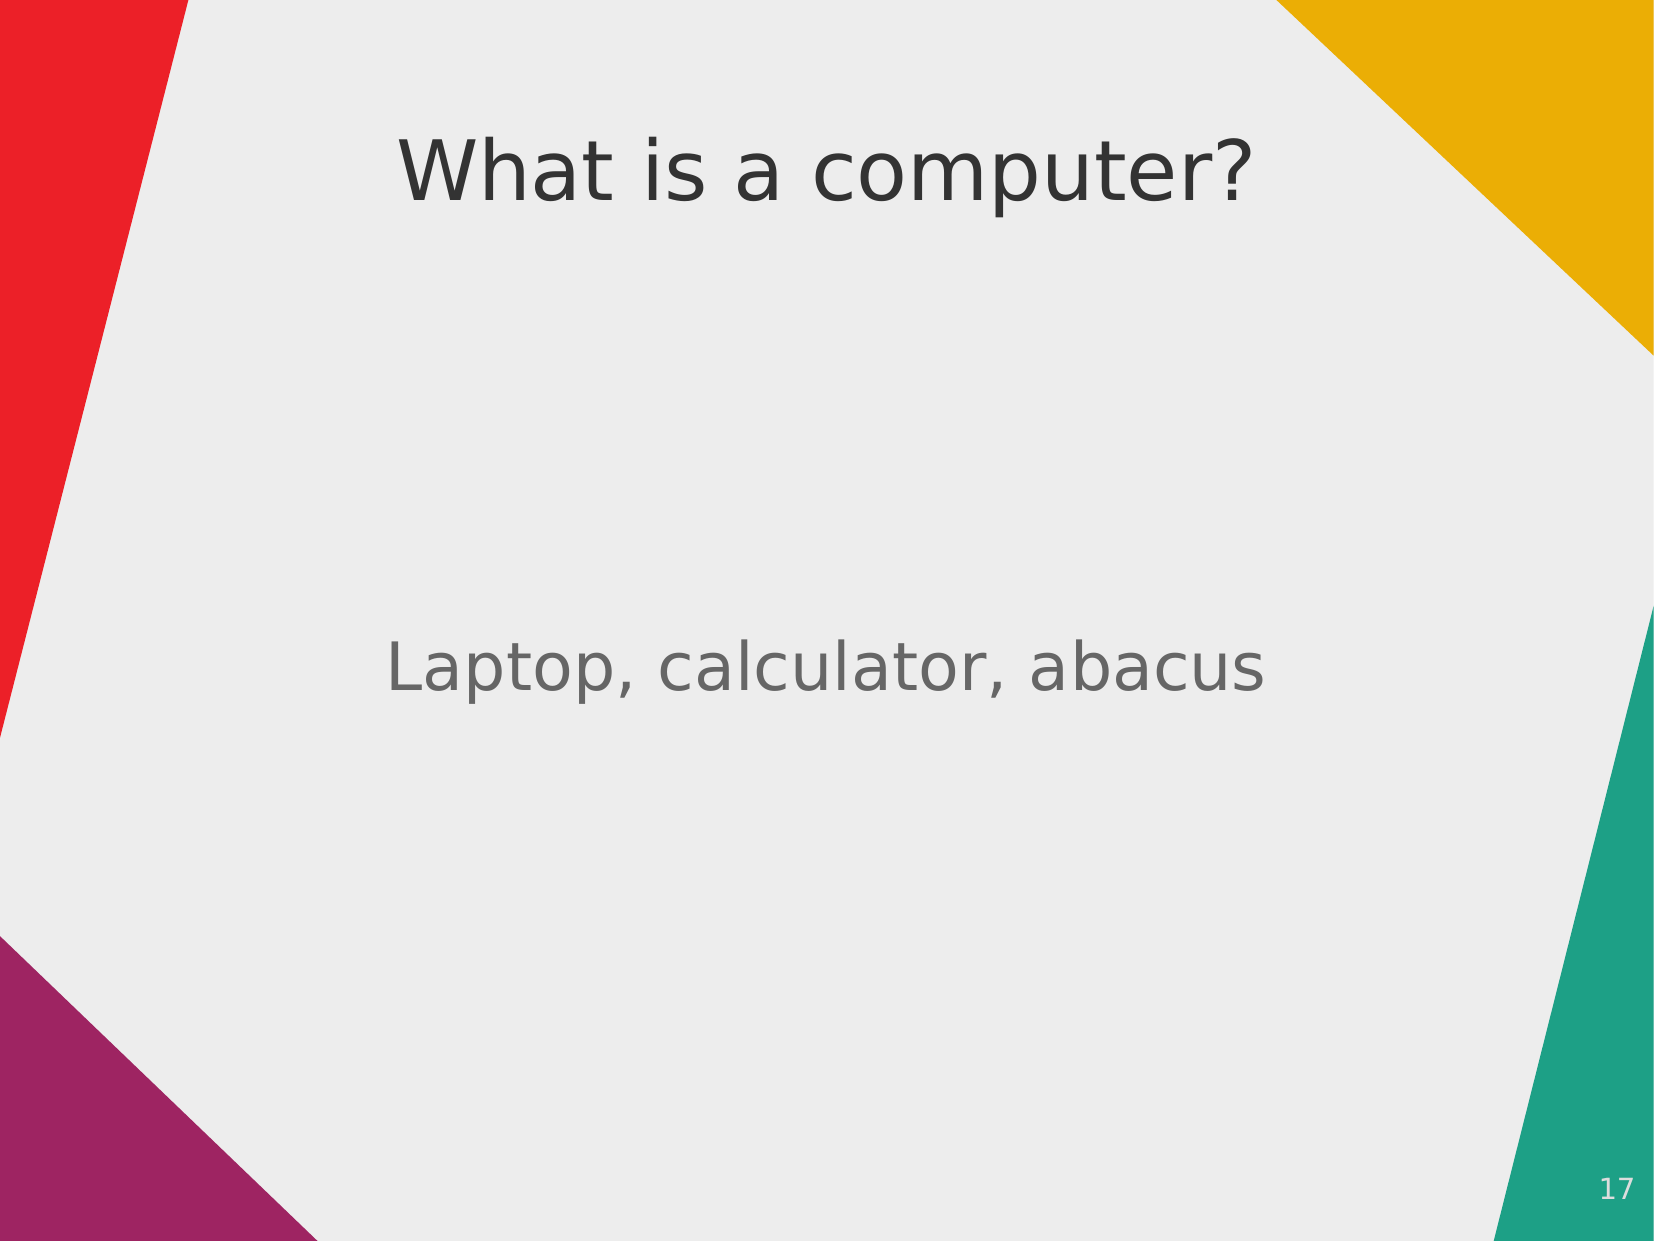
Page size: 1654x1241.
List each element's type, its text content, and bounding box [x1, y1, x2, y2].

subtitle Laptop, calculator, abacus [114, 302, 1539, 1033]
title What is a computer? [114, 73, 1539, 271]
